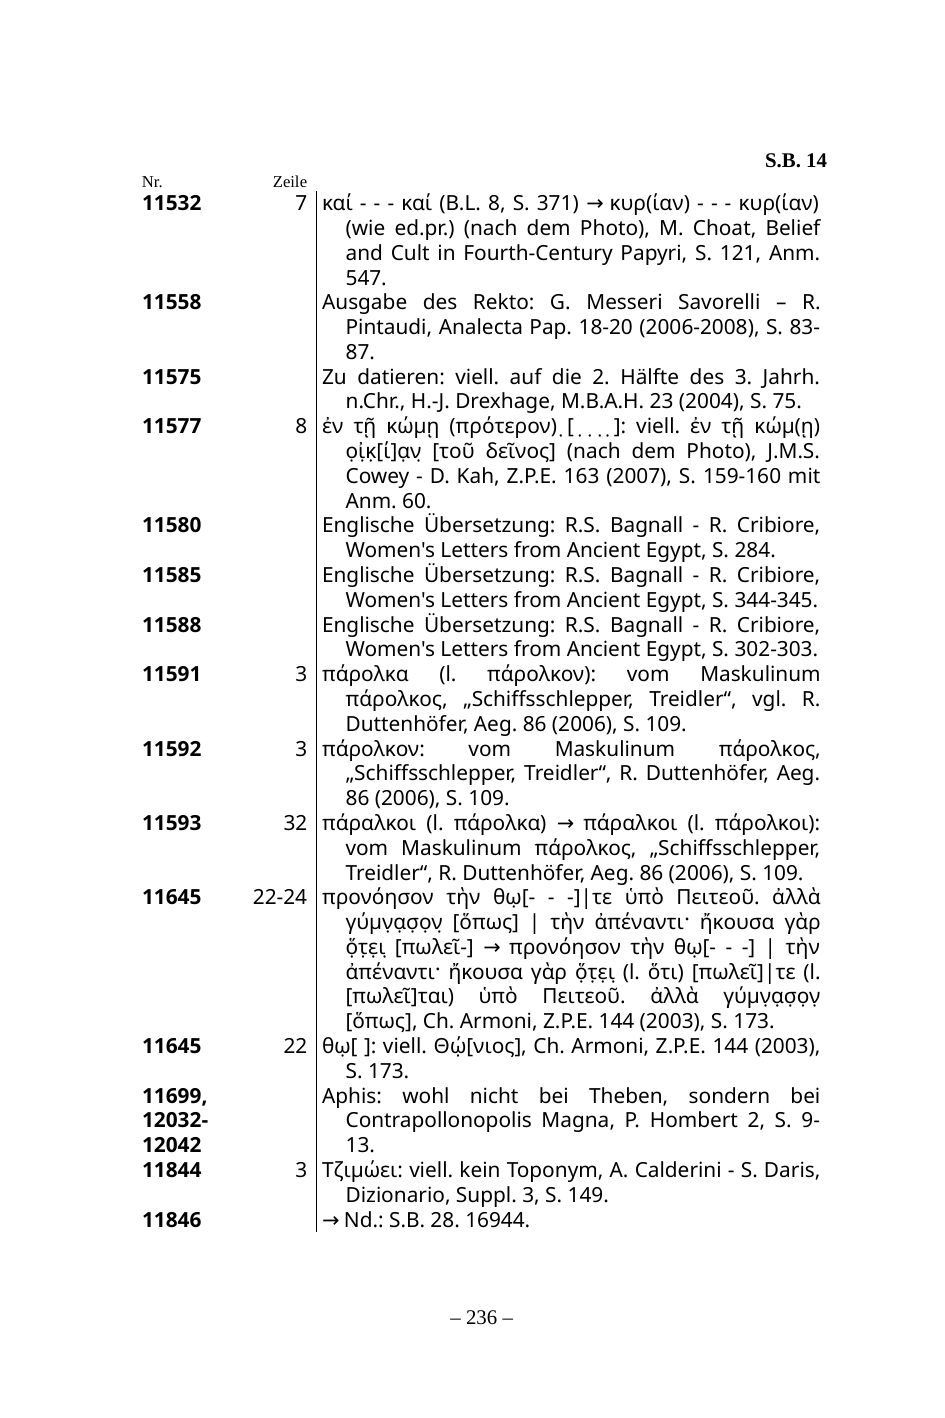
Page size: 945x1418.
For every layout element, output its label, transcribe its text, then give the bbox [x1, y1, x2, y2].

table_cell Aphis: wohl nicht bei Theben, sondern bei Contrapollonopolis Magna, P. Hombert 2, S. 9-13. [317, 1083, 827, 1158]
table_cell καί - - - καί (B.L. 8, S. 371) → κυρ(ίαν) - - - κυρ(ίαν) (wie ed.pr.) (nach dem Photo), M. Choat, Belief and Cult in Fourth-Century Papyri, S. 121, Anm. 547. [317, 191, 827, 290]
table_cell θω̣[ ]: viell. Θώ̣[νιος], Ch. Armoni, Z.P.E. 144 (2003), S. 173. [317, 1034, 827, 1083]
table_cell 11532 [136, 191, 224, 290]
table_cell [224, 1083, 316, 1158]
table_cell 7 [224, 191, 316, 290]
table_cell 11645 [136, 885, 224, 1034]
table_cell 11585 [136, 563, 224, 612]
table_cell 11577 [136, 414, 224, 513]
table_cell 8 [224, 414, 316, 513]
table_cell Englische Übersetzung: R.S. Bagnall - R. Cribiore, Women's Letters from Ancient Egypt, S. 302-303. [317, 612, 827, 662]
table_cell Ausgabe des Rekto: G. Messeri Savorelli – R. Pintaudi, Analecta Pap. 18-20 (2006-2008), S. 83-87. [317, 290, 827, 364]
table_cell → Nd.: S.B. 28. 16944. [317, 1207, 827, 1232]
table_cell 11699, 12032-12042 [136, 1083, 224, 1158]
table_cell 22-24 [224, 885, 316, 1034]
table_cell πάραλκοι (l. πάρολκα) → πάραλκοι (l. πάρολκοι): vom Maskulinum πάρολκος, „Schiffsschlepper, Treidler“, R. Duttenhöfer, Aeg. 86 (2006), S. 109. [317, 811, 827, 885]
table_cell 3 [224, 1158, 316, 1207]
table_cell [224, 612, 316, 662]
table_cell 3 [224, 662, 316, 736]
table_cell [224, 563, 316, 612]
table_cell 11575 [136, 364, 224, 414]
table_cell προνόησον τὴν θω̣[- - -]|τε ὑπὸ Πειτεοῦ. ἀλλὰ γύμν̣α̣σ̣ο̣ν̣ [ὅπως] | τὴν ἀπέναντι· ἤκουσα γὰρ ὅ̣τ̣ε̣ι̣ [πωλεῖ-] → προνόησον τὴν θω̣[- - -] | τὴν ἀπέναντι· ἤκουσα γὰρ ὅ̣τ̣ε̣ι̣ (l. ὅτι) [πωλεῖ]|τε (l. [πωλεῖ]ται) ὑπὸ Πειτεοῦ. ἀλλὰ γύμν̣α̣σ̣ο̣ν̣ [ὅπως], Ch. Armoni, Z.P.E. 144 (2003), S. 173. [317, 885, 827, 1034]
table_cell Englische Übersetzung: R.S. Bagnall - R. Cribiore, Women's Letters from Ancient Egypt, S. 284. [317, 513, 827, 563]
table_cell 11580 [136, 513, 224, 563]
table_cell 11846 [136, 1207, 224, 1232]
table_cell πάρολκον: vom Maskulinum πάρολκος, „Schiffsschlepper, Treidler“, R. Duttenhöfer, Aeg. 86 (2006), S. 109. [317, 736, 827, 811]
table_cell 3 [224, 736, 316, 811]
table_cell 11588 [136, 612, 224, 662]
table_cell 11592 [136, 736, 224, 811]
table_cell Zu datieren: viell. auf die 2. Hälfte des 3. Jahrh. n.Chr., H.-J. Drexhage, M.B.A.H. 23 (2004), S. 75. [317, 364, 827, 414]
table_cell 22 [224, 1034, 316, 1083]
table_cell Τζιμώει: viell. kein Toponym, A. Calderini - S. Daris, Dizionario, Suppl. 3, S. 149. [317, 1158, 827, 1207]
table_cell [224, 290, 316, 364]
table_cell 11591 [136, 662, 224, 736]
table_cell 11558 [136, 290, 224, 364]
table_cell [224, 513, 316, 563]
table_cell Englische Übersetzung: R.S. Bagnall - R. Cribiore, Women's Letters from Ancient Egypt, S. 344-345. [317, 563, 827, 612]
table_cell 32 [224, 811, 316, 885]
table_cell 11645 [136, 1034, 224, 1083]
table_cell πάρολκα (l. πάρολκον): vom Maskulinum πάρολκος, „Schiffsschlepper, Treidler“, vgl. R. Duttenhöfer, Aeg. 86 (2006), S. 109. [317, 662, 827, 736]
table_cell [224, 1207, 316, 1232]
table_cell 11593 [136, 811, 224, 885]
table_cell [224, 364, 316, 414]
table_cell 11844 [136, 1158, 224, 1207]
table_cell ἐν τῇ κώμῃ (πρότερον) ̣[ ̣ ̣ ̣ ̣]: viell. ἐν τῇ κώμ(ῃ) ο̣ἰ̣κ̣[ί]α̣ν̣ [τοῦ δεῖνος] (nach dem Photo), J.M.S. Cowey - D. Kah, Z.P.E. 163 (2007), S. 159-160 mit Anm. 60. [317, 414, 827, 513]
